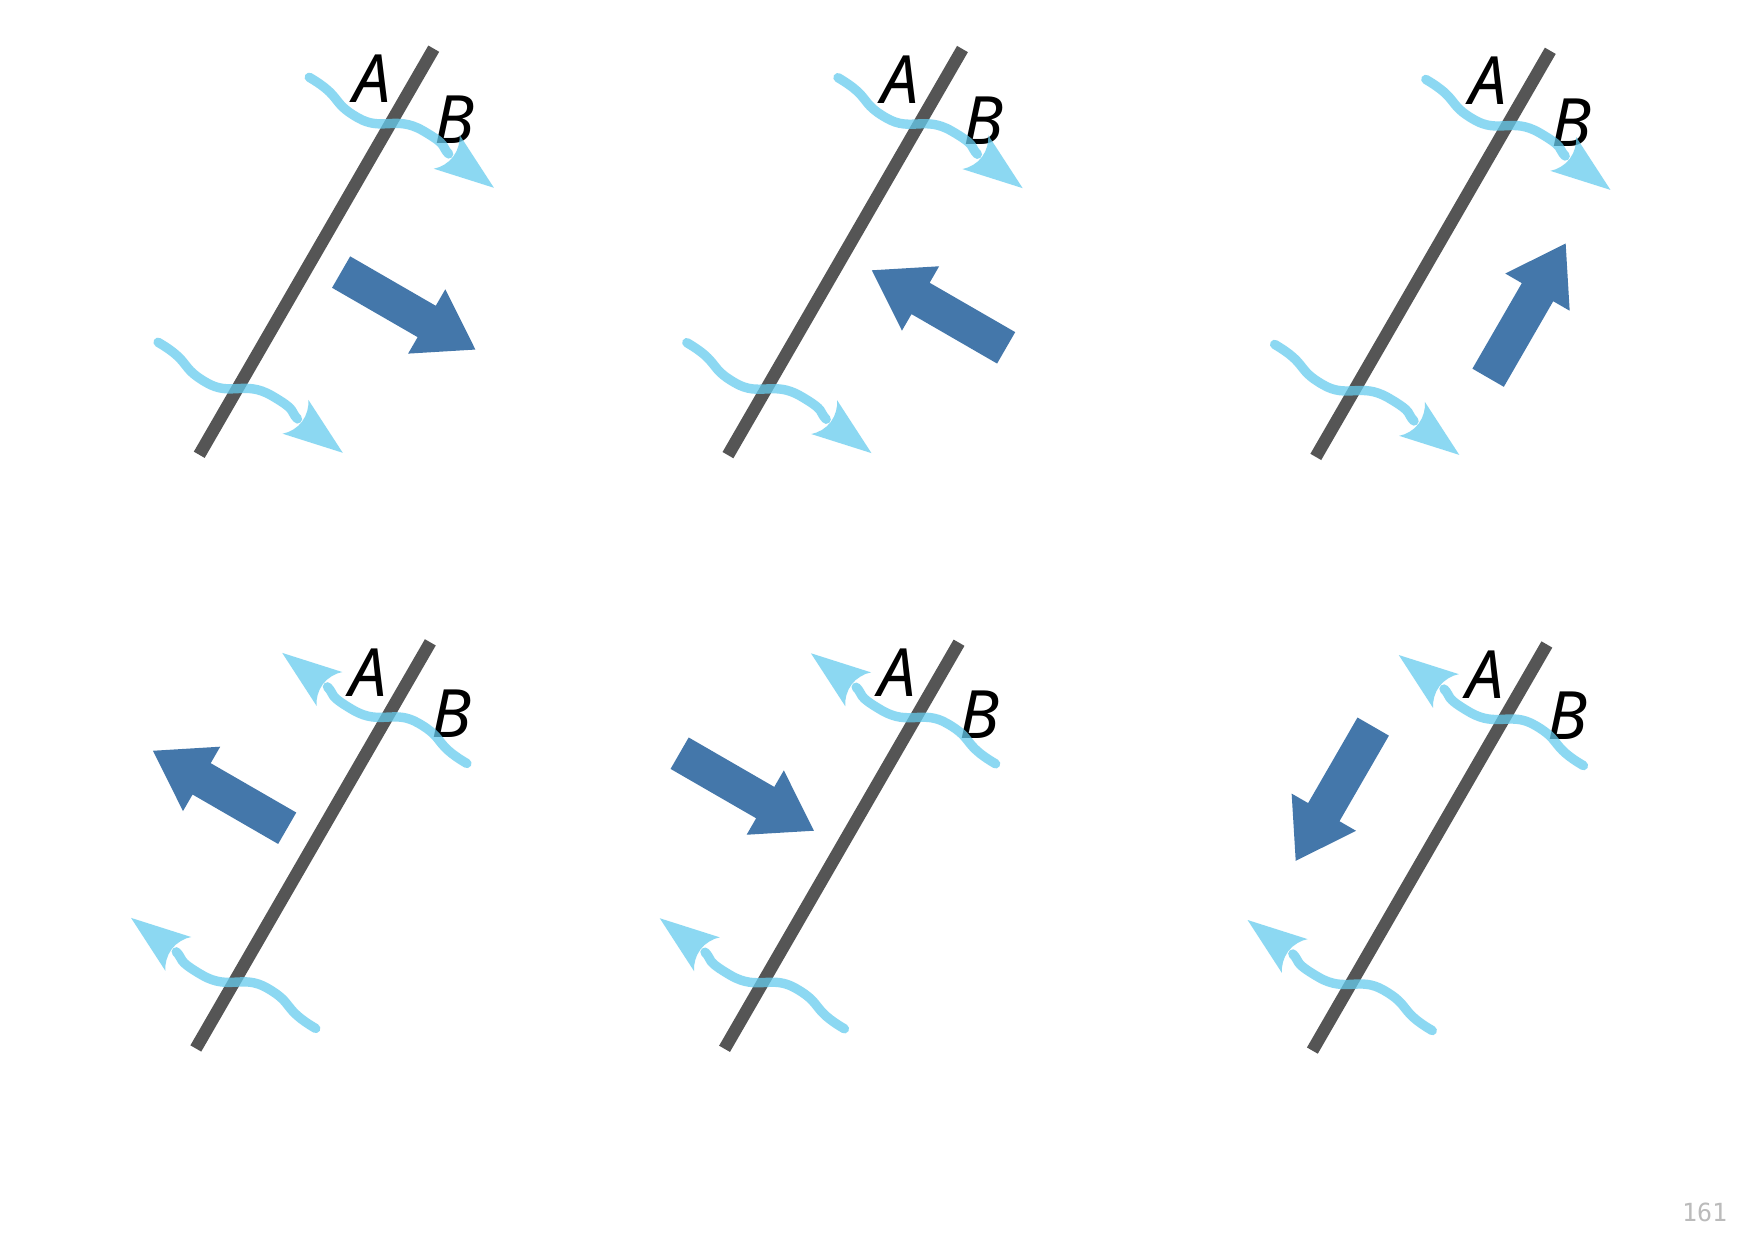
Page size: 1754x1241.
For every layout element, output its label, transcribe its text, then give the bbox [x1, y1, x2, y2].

text_box [871, 266, 1016, 364]
text_box A [334, 617, 413, 700]
text_box B [419, 65, 491, 147]
text_box A [1454, 26, 1533, 108]
text_box [332, 256, 476, 354]
text_box B [1536, 67, 1607, 150]
text_box B [416, 659, 487, 741]
text_box B [948, 65, 1019, 148]
text_box [1472, 243, 1570, 387]
text_box [1291, 717, 1389, 861]
text_box B [944, 659, 1016, 741]
text_box A [863, 618, 942, 700]
text_box [152, 746, 297, 844]
text_box A [1451, 619, 1530, 702]
text_box B [1532, 661, 1604, 743]
text_box [670, 737, 814, 835]
text_box A [338, 24, 417, 106]
text_box A [867, 24, 945, 106]
